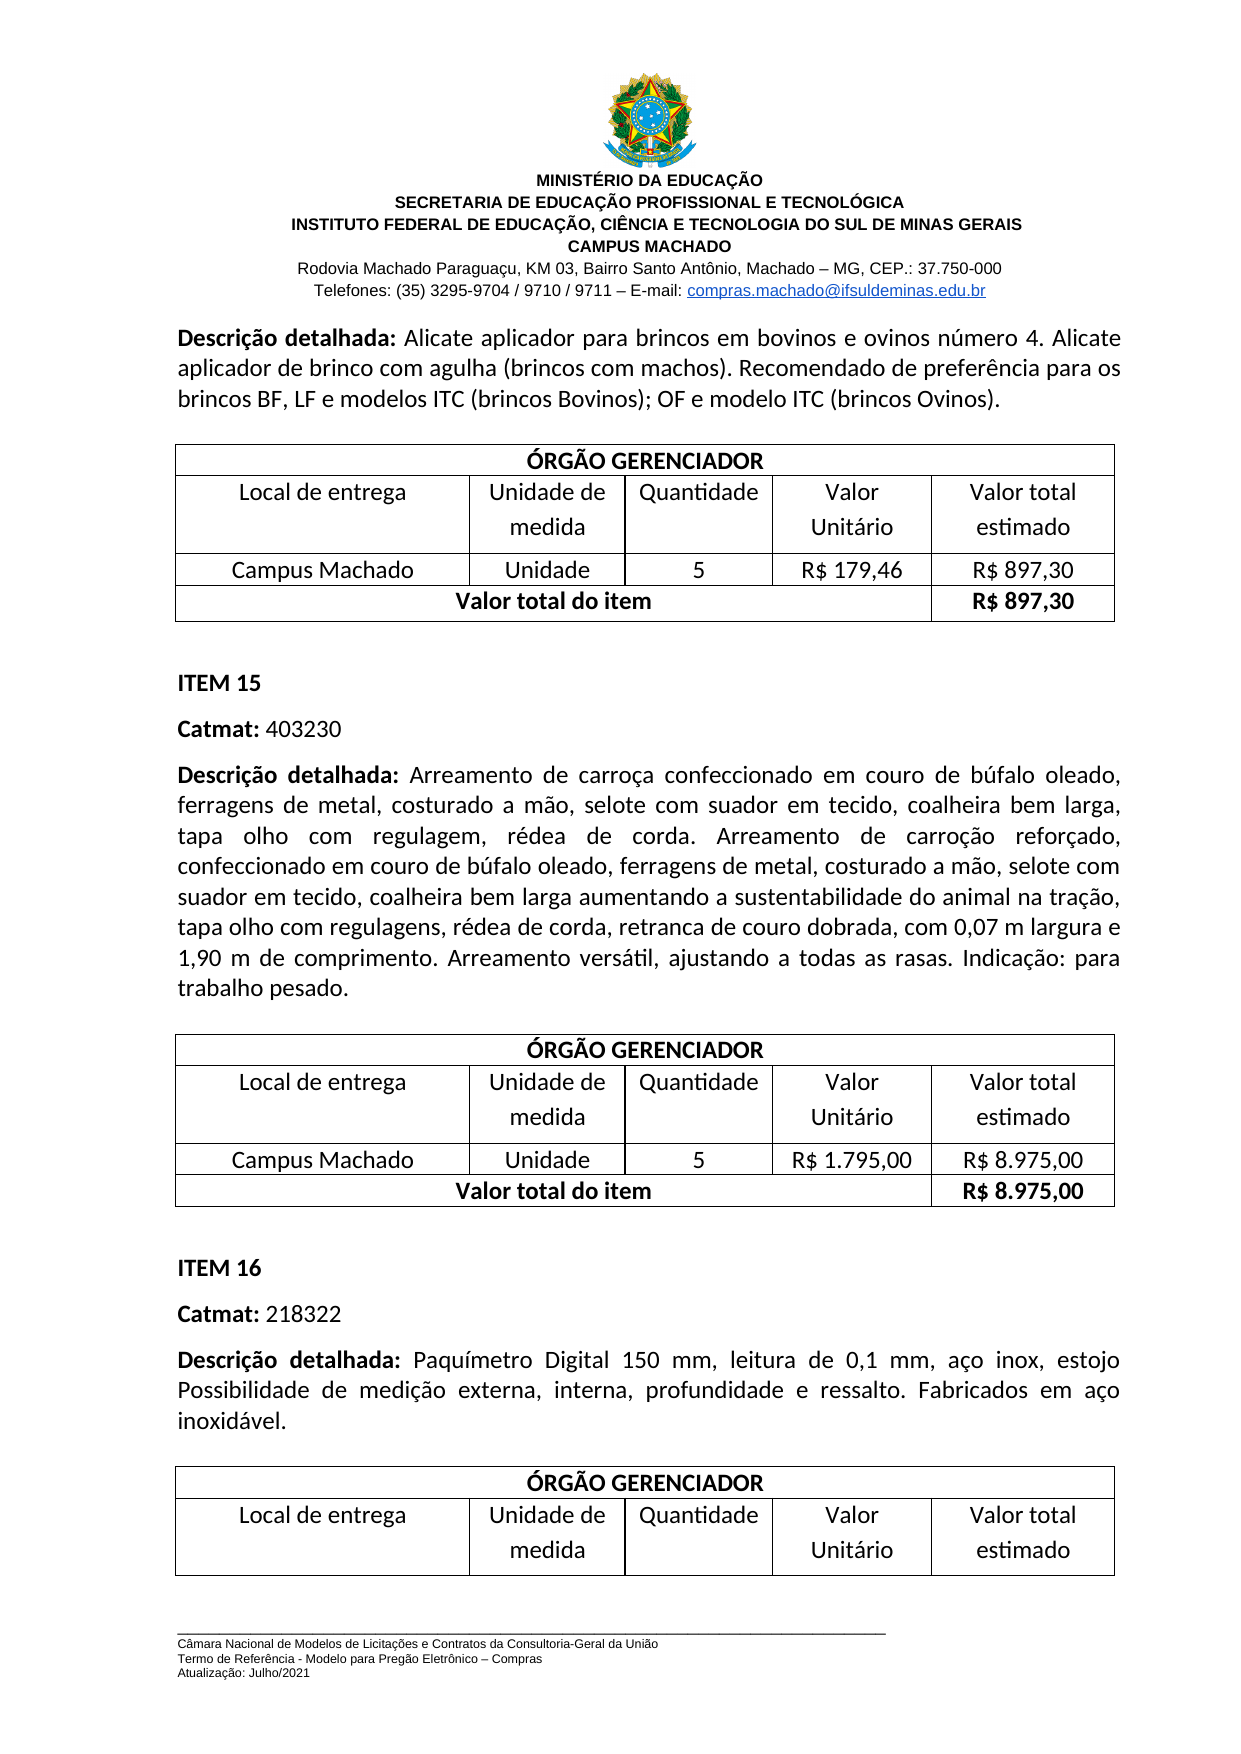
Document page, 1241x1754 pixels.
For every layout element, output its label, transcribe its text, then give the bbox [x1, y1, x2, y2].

table_cell R$ 897,30 [932, 586, 1114, 621]
table_header ÓRGÃO GERENCIADOR [176, 1467, 1114, 1498]
table_cell Valor total do item [176, 1175, 931, 1206]
table_cell Valor Unitário [773, 476, 931, 553]
table_cell Valor total estimado [932, 1499, 1114, 1575]
table_cell Unidade de medida [470, 476, 624, 553]
table_cell Valor Unitário [773, 1066, 931, 1143]
text ITEM 15 [177, 667, 1122, 698]
table_header ÓRGÃO GERENCIADOR [176, 1035, 1114, 1065]
table_cell 5 [626, 1144, 772, 1174]
text Descrição detalhada: Arreamento de carroça confeccionado em couro de búfalo oleado, ferragens de metal, costurado a mão, selote com suador em tecido, coalheira bem larga, tapa olho com regulagem, rédea de corda. Arreamento de carroção reforçado, confeccionado em couro de búfalo oleado, ferragens de metal, costurado a mão, selote com suador em tecido, coalheira bem larga aumentando a sustentabilidade do animal na tração, tapa olho com regulagens, rédea de corda, retranca de couro dobrada, com 0,07 m largura e 1,90 m de comprimento. Arreamento versátil, ajustando a todas as rasas. Indicação: para trabalho pesado. [177, 759, 1122, 1003]
table_cell Valor total do item [176, 586, 931, 621]
table_cell Unidade [470, 554, 624, 584]
table_cell R$ 179,46 [773, 554, 931, 584]
table_cell R$ 1.795,00 [773, 1144, 931, 1174]
table_cell Quantidade [626, 1499, 772, 1575]
text Descrição detalhada: Paquímetro Digital 150 mm, leitura de 0,1 mm, aço inox, estojo Possibilidade de medição externa, interna, profundidade e ressalto. Fabricados em aço inoxidável. [177, 1344, 1122, 1436]
text Catmat: 218322 [177, 1298, 1122, 1329]
picture [603, 73, 697, 168]
table_cell Valor total estimado [932, 476, 1114, 553]
table_cell Local de entrega [176, 476, 469, 553]
table_cell Local de entrega [176, 1066, 469, 1143]
picture [669, 149, 680, 155]
table_cell R$ 897,30 [932, 554, 1114, 584]
table_cell Campus Machado [176, 554, 469, 584]
text Descrição detalhada: Alicate aplicador para brincos em bovinos e ovinos número 4. Alicate aplicador de brinco com agulha (brincos com machos). Recomendado de preferência para os brincos BF, LF e modelos ITC (brincos Bovinos); OF e modelo ITC (brincos Ovinos). [177, 322, 1122, 413]
table_cell Valor total estimado [932, 1066, 1114, 1143]
picture [643, 163, 658, 168]
table_cell Unidade de medida [470, 1066, 624, 1143]
table_header ÓRGÃO GERENCIADOR [176, 445, 1114, 475]
table_cell 5 [626, 554, 772, 584]
text ITEM 16 [177, 1253, 1122, 1283]
table_cell Unidade [470, 1144, 624, 1174]
text Catmat: 403230 [177, 713, 1122, 744]
table_cell Valor Unitário [773, 1499, 931, 1575]
table_cell Quantidade [626, 476, 772, 553]
table_cell Unidade de medida [470, 1499, 624, 1575]
table_cell R$ 8.975,00 [932, 1175, 1114, 1206]
table_cell Local de entrega [176, 1499, 469, 1575]
table_cell Campus Machado [176, 1144, 469, 1174]
table_cell Quantidade [626, 1066, 772, 1143]
table_cell R$ 8.975,00 [932, 1144, 1114, 1174]
